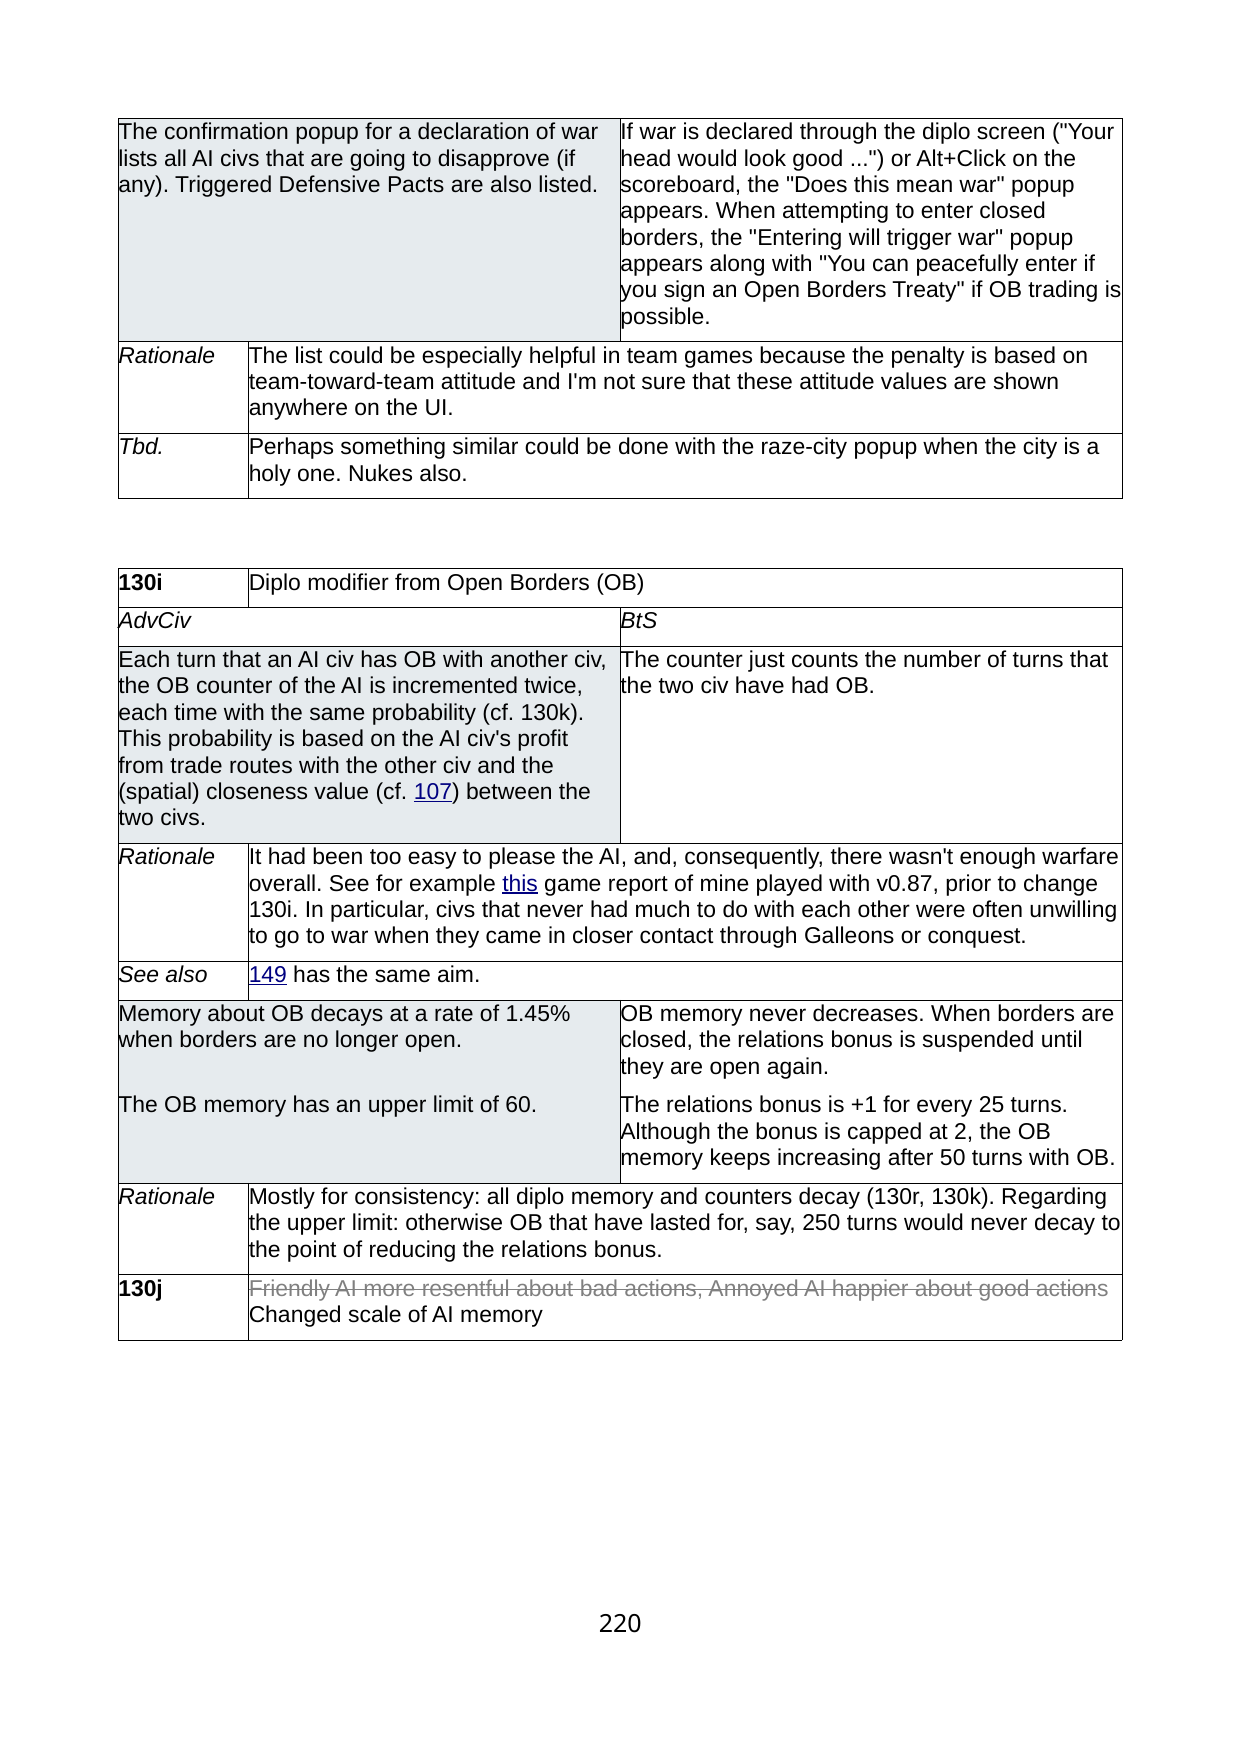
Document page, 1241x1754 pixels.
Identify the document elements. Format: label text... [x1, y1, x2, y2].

table_cell It had been too easy to please the AI, and, consequently, there wasn't enough warfare overall. See for example this game report of mine played with v0.87, prior to change 130i. In particular, civs that never had much to do with each other were often unwilling to go to war when they came in closer contact through Galleons or conquest. [249, 844, 1122, 961]
table_cell See also [119, 962, 248, 1000]
table_cell OB memory never decreases. When borders are closed, the relations bonus is suspended until they are open again. The relations bonus is +1 for every 25 turns. Although the bonus is capped at 2, the OB memory keeps increasing after 50 turns with OB. [621, 1001, 1122, 1183]
table_cell The confirmation popup for a declaration of war lists all AI civs that are going to disapprove (if any). Triggered Defensive Pacts are also listed. [119, 119, 620, 341]
table_cell 149 has the same aim. [249, 962, 1122, 1000]
table_cell Each turn that an AI civ has OB with another civ, the OB counter of the AI is incremented twice, each time with the same probability (cf. 130k). This probability is based on the AI civ's profit from trade routes with the other civ and the (spatial) closeness value (cf. 107) between the two civs. [119, 647, 620, 843]
table_cell Friendly AI more resentful about bad actions, Annoyed AI happier about good actions Changed scale of AI memory [249, 1275, 1122, 1339]
table_cell Rationale [119, 844, 248, 961]
table_cell Perhaps something similar could be done with the raze-city popup when the city is a holy one. Nukes also. [249, 434, 1122, 498]
table_cell Rationale [119, 342, 248, 433]
table_cell The counter just counts the number of turns that the two civ have had OB. [621, 647, 1122, 843]
table_cell The list could be especially helpful in team games because the penalty is based on team-toward-team attitude and I'm not sure that these attitude values are shown anywhere on the UI. [249, 342, 1122, 433]
table_cell 130j [119, 1275, 248, 1339]
table_cell Tbd. [119, 434, 248, 498]
table_cell Mostly for consistency: all diplo memory and counters decay (130r, 130k). Regarding the upper limit: otherwise OB that have lasted for, say, 250 turns would never decay to the point of reducing the relations bonus. [249, 1184, 1122, 1274]
table_cell Memory about OB decays at a rate of 1.45% when borders are no longer open. The OB memory has an upper limit of 60. [119, 1001, 620, 1183]
table_cell If war is declared through the diplo screen ("Your head would look good ...") or Alt+Click on the scoreboard, the "Does this mean war" popup appears. When attempting to enter closed borders, the "Entering will trigger war" popup appears along with "You can peacefully enter if you sign an Open Borders Treaty" if OB trading is possible. [621, 119, 1122, 341]
table_cell BtS [621, 608, 1122, 646]
table_header 130i [119, 569, 248, 607]
table_header Diplo modifier from Open Borders (OB) [249, 569, 1122, 607]
table_cell Rationale [119, 1184, 248, 1274]
table_cell AdvCiv [119, 608, 620, 646]
